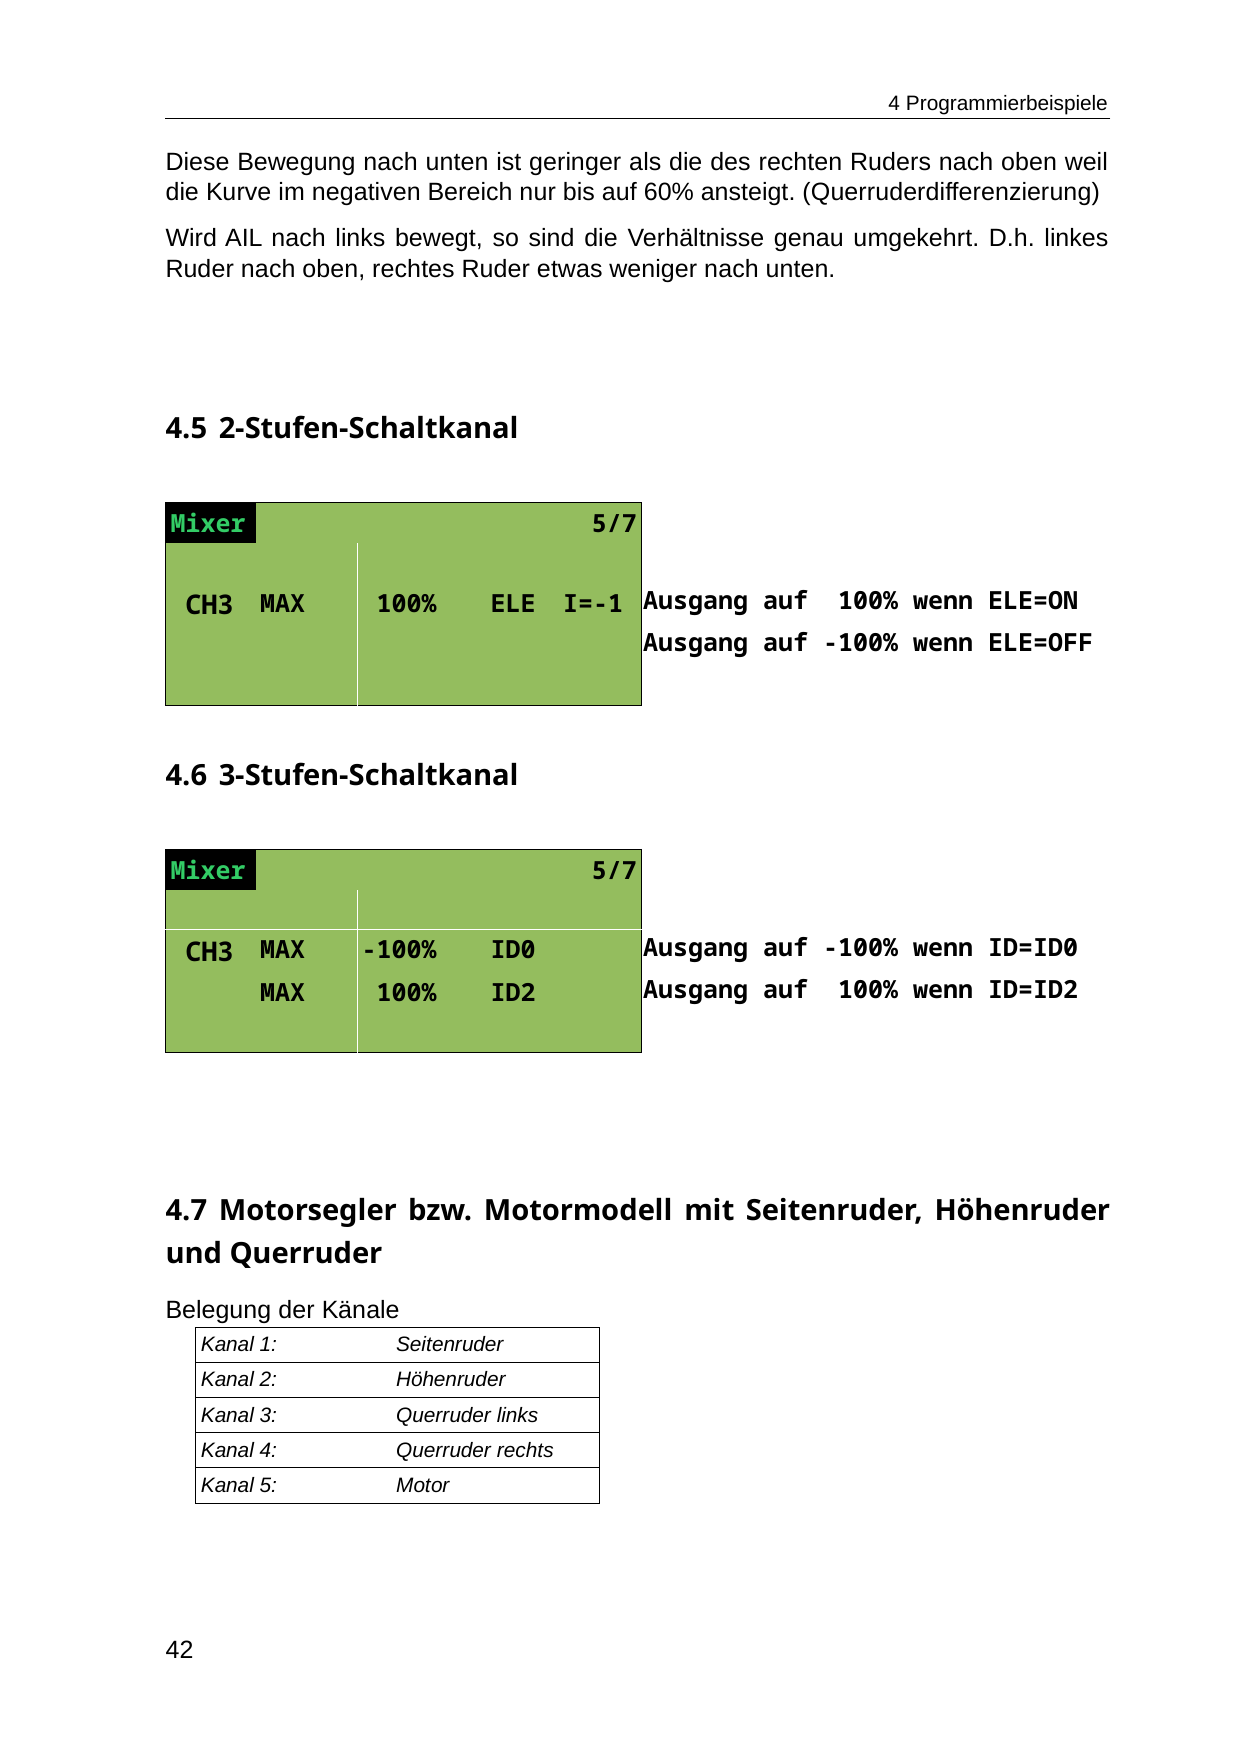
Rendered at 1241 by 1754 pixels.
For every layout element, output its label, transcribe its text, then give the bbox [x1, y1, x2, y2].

table_cell Kanal 4: [196, 1433, 390, 1467]
table_cell [459, 972, 471, 1012]
table_cell [471, 890, 559, 929]
table_cell [471, 625, 559, 665]
table_cell [339, 930, 357, 972]
table_cell [459, 890, 471, 929]
table_cell CH3 [166, 583, 256, 625]
table_cell [256, 543, 339, 583]
table_cell [559, 930, 641, 972]
table_cell [166, 890, 256, 929]
text Belegung der Känale [165, 1296, 1110, 1324]
table_cell [339, 543, 357, 583]
table_header Seitenruder [390, 1328, 599, 1362]
table_cell [256, 890, 339, 929]
table_cell [559, 1012, 641, 1052]
table_cell [256, 665, 339, 705]
table_cell [459, 1012, 471, 1052]
table_cell Motor [390, 1468, 599, 1503]
text Wird AIL nach links bewegt, so sind die Verhältnisse genau umgekehrt. D.h. linkes Ruder nach oben, rechtes Ruder etwas weniger nach unten. [165, 224, 1110, 283]
table_cell MAX [256, 972, 339, 1012]
table_cell [166, 1012, 256, 1052]
table_cell [459, 665, 471, 705]
table_cell MAX [256, 583, 339, 625]
table_cell Kanal 2: [196, 1363, 390, 1397]
table_cell [642, 543, 1110, 583]
table_cell [559, 890, 641, 929]
table_cell [642, 1012, 1110, 1053]
table_cell [166, 543, 256, 583]
table_cell [339, 890, 357, 929]
table_cell [358, 665, 459, 705]
table_cell ID0 [471, 930, 559, 972]
text Diese Bewegung nach unten ist geringer als die des rechten Ruders nach oben weil die Kurve im negativen Bereich nur bis auf 60% ansteigt. (Querruderdifferenzierung) [165, 147, 1110, 206]
table_cell [559, 665, 641, 705]
table_cell Querruder links [390, 1398, 599, 1432]
table_cell MAX [256, 930, 339, 972]
table_cell [642, 665, 1110, 706]
table_cell ELE [471, 583, 559, 625]
subtitle 2-Stufen-Schaltkanal [165, 408, 1110, 447]
table_cell [339, 625, 357, 665]
table_cell [339, 583, 357, 625]
table_cell 100% [358, 583, 459, 625]
table_cell [256, 625, 339, 665]
table_cell Kanal 5: [196, 1468, 390, 1503]
table_cell Höhenruder [390, 1363, 599, 1397]
table_header [642, 849, 1110, 890]
table_cell Ausgang auf -100% wenn ID=ID0 [642, 930, 1110, 972]
table_cell [471, 543, 559, 583]
table_cell [339, 665, 357, 705]
table_cell [256, 1012, 339, 1052]
table_cell I=-1 [559, 583, 641, 625]
table_cell [459, 583, 471, 625]
table_cell [459, 543, 471, 583]
table_cell Querruder rechts [390, 1433, 599, 1467]
table_cell Ausgang auf 100% wenn ELE=ON [642, 583, 1110, 625]
table_cell [642, 890, 1110, 929]
table_cell Ausgang auf 100% wenn ID=ID2 [642, 972, 1110, 1012]
table_cell [358, 890, 459, 929]
table_cell Ausgang auf -100% wenn ELE=OFF [642, 625, 1110, 665]
table_cell [459, 930, 471, 972]
table_cell [358, 1012, 459, 1052]
table_header Mixer [166, 503, 256, 543]
table_cell 100% [358, 972, 459, 1012]
table_cell [339, 972, 357, 1012]
table_header 5/7 [256, 503, 641, 543]
table_header Kanal 1: [196, 1328, 390, 1362]
table_header 5/7 [256, 850, 641, 890]
table_cell [339, 1012, 357, 1052]
table_cell [358, 543, 459, 583]
table_cell ID2 [471, 972, 559, 1012]
table_cell [559, 543, 641, 583]
table_cell [166, 665, 256, 705]
table_cell [471, 665, 559, 705]
table_cell [459, 625, 471, 665]
table_cell [559, 625, 641, 665]
table_cell [559, 972, 641, 1012]
subtitle 3-Stufen-Schaltkanal [165, 754, 1110, 794]
table_cell CH3 [166, 930, 256, 972]
table_header Mixer [166, 850, 256, 890]
table_cell Kanal 3: [196, 1398, 390, 1432]
table_cell [358, 625, 459, 665]
table_cell [166, 625, 256, 665]
subtitle Motorsegler bzw. Motormodell mit Seitenruder, Höhenruder und Querruder [165, 1189, 1110, 1272]
table_cell -100% [358, 930, 459, 972]
table_header [642, 502, 1110, 543]
table_cell [471, 1012, 559, 1052]
table_cell [166, 972, 256, 1012]
